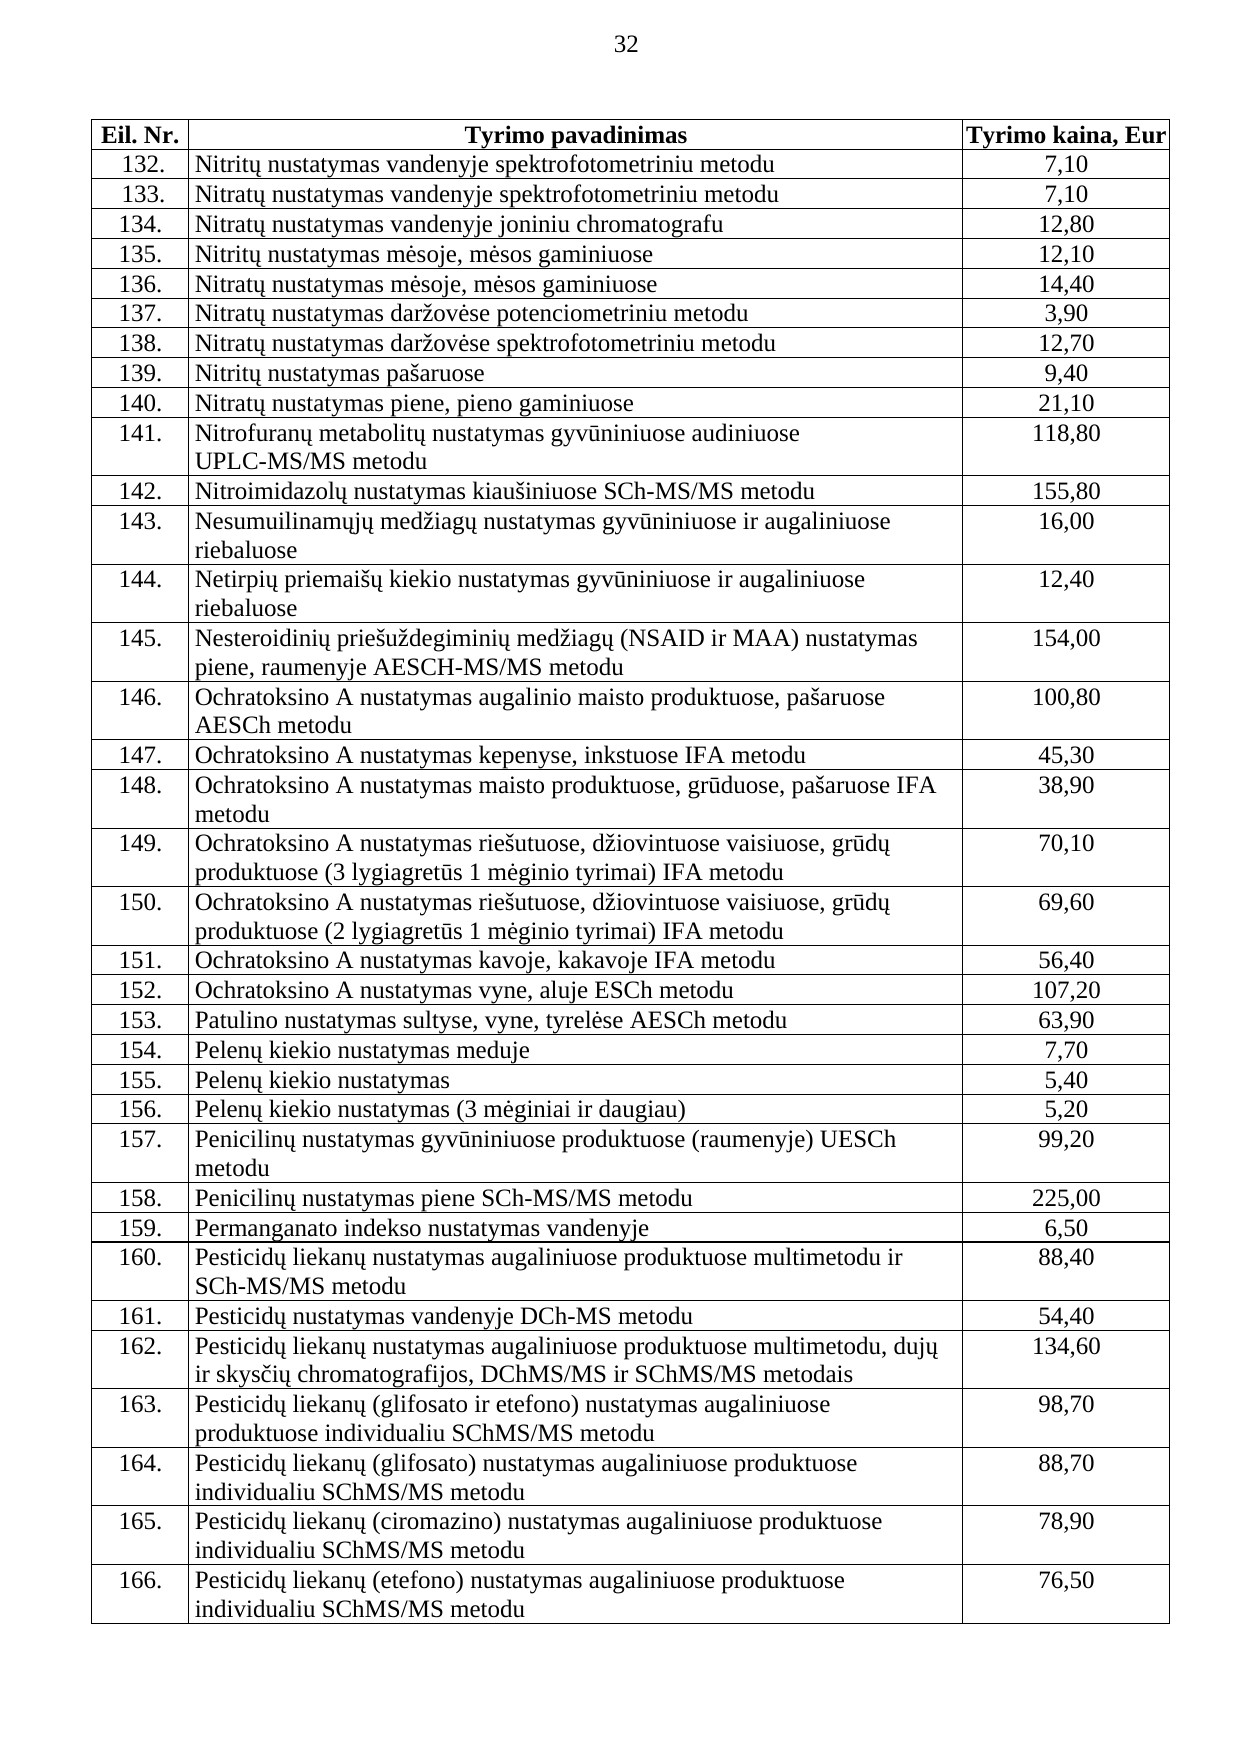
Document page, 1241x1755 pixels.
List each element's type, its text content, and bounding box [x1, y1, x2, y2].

table_cell 142. [92, 476, 188, 505]
table_cell 100,80 [963, 682, 1169, 739]
table_cell Patulino nustatymas sultyse, vyne, tyrelėse AESCh metodu [189, 1005, 962, 1034]
table_cell 145. [92, 623, 188, 681]
table_cell 45,30 [963, 740, 1169, 769]
table_cell Ochratoksino A nustatymas maisto produktuose, grūduose, pašaruose IFA metodu [189, 770, 962, 827]
table_cell 9,40 [963, 358, 1169, 387]
table_cell 136. [92, 269, 188, 297]
table_cell Ochratoksino A nustatymas kavoje, kakavoje IFA metodu [189, 946, 962, 974]
table_cell 132. [92, 150, 188, 178]
table_cell Penicilinų nustatymas piene SCh-MS/MS metodu [189, 1183, 962, 1212]
table_cell 138. [92, 328, 188, 357]
table_cell Netirpių priemaišų kiekio nustatymas gyvūniniuose ir augaliniuose riebaluose [189, 565, 962, 622]
table_header Tyrimo kaina, Eur [963, 120, 1169, 148]
table_cell 133. [92, 179, 188, 208]
table_cell Pesticidų liekanų (ciromazino) nustatymas augaliniuose produktuose individualiu SChMS/MS metodu [189, 1506, 962, 1564]
table_cell 152. [92, 975, 188, 1004]
table_cell Ochratoksino A nustatymas augalinio maisto produktuose, pašaruose AESCh metodu [189, 682, 962, 739]
table_header Tyrimo pavadinimas [189, 120, 962, 148]
table_cell 153. [92, 1005, 188, 1034]
table_cell 164. [92, 1448, 188, 1505]
table_cell 156. [92, 1095, 188, 1123]
table_cell 162. [92, 1331, 188, 1388]
table_cell Nitratų nustatymas vandenyje joniniu chromatografu [189, 209, 962, 238]
table_cell Permanganato indekso nustatymas vandenyje [189, 1213, 962, 1241]
table_cell 140. [92, 388, 188, 417]
table_cell Nitroimidazolų nustatymas kiaušiniuose SCh-MS/MS metodu [189, 476, 962, 505]
table_cell 157. [92, 1124, 188, 1182]
table_header Eil. Nr. [92, 120, 188, 148]
table_cell 155. [92, 1065, 188, 1093]
table_cell Ochratoksino A nustatymas riešutuose, džiovintuose vaisiuose, grūdų produktuose (2 lygiagretūs 1 mėginio tyrimai) IFA metodu [189, 887, 962, 944]
table_cell 21,10 [963, 388, 1169, 417]
table_cell Nesteroidinių priešuždegiminių medžiagų (NSAID ir MAA) nustatymas piene, raumenyje AESCH-MS/MS metodu [189, 623, 962, 681]
table_cell Nitritų nustatymas vandenyje spektrofotometriniu metodu [189, 150, 962, 178]
table_cell 134. [92, 209, 188, 238]
table_cell 139. [92, 358, 188, 387]
table_cell Pelenų kiekio nustatymas (3 mėginiai ir daugiau) [189, 1095, 962, 1123]
table_cell Pesticidų liekanų nustatymas augaliniuose produktuose multimetodu ir SCh-MS/MS metodu [189, 1243, 962, 1300]
table_cell 150. [92, 887, 188, 944]
table_cell 3,90 [963, 299, 1169, 327]
table_cell 154. [92, 1035, 188, 1064]
table_cell 12,70 [963, 328, 1169, 357]
table_cell 141. [92, 418, 188, 475]
table_cell Nitratų nustatymas vandenyje spektrofotometriniu metodu [189, 179, 962, 208]
table_cell 146. [92, 682, 188, 739]
table_cell Pesticidų nustatymas vandenyje DCh-MS metodu [189, 1301, 962, 1330]
table_cell 88,40 [963, 1243, 1169, 1300]
table_cell 7,10 [963, 150, 1169, 178]
table_cell Pesticidų liekanų (glifosato) nustatymas augaliniuose produktuose individualiu SChMS/MS metodu [189, 1448, 962, 1505]
table_cell Penicilinų nustatymas gyvūniniuose produktuose (raumenyje) UESCh metodu [189, 1124, 962, 1182]
table_cell Pelenų kiekio nustatymas meduje [189, 1035, 962, 1064]
table_cell 99,20 [963, 1124, 1169, 1182]
table_cell Pesticidų liekanų nustatymas augaliniuose produktuose multimetodu, dujų ir skysčių chromatografijos, DChMS/MS ir SChMS/MS metodais [189, 1331, 962, 1388]
table_cell 148. [92, 770, 188, 827]
table_cell 107,20 [963, 975, 1169, 1004]
table_cell 118,80 [963, 418, 1169, 475]
table_cell Ochratoksino A nustatymas kepenyse, inkstuose IFA metodu [189, 740, 962, 769]
table_cell 54,40 [963, 1301, 1169, 1330]
table_cell Nitratų nustatymas daržovėse spektrofotometriniu metodu [189, 328, 962, 357]
table_cell 137. [92, 299, 188, 327]
table_cell 88,70 [963, 1448, 1169, 1505]
table_cell 165. [92, 1506, 188, 1564]
table_cell Nitritų nustatymas pašaruose [189, 358, 962, 387]
table_cell 56,40 [963, 946, 1169, 974]
table_cell 12,80 [963, 209, 1169, 238]
table_cell 63,90 [963, 1005, 1169, 1034]
table_cell 149. [92, 829, 188, 886]
table_cell 159. [92, 1213, 188, 1241]
table_cell 69,60 [963, 887, 1169, 944]
table_cell 143. [92, 506, 188, 563]
table_cell 5,40 [963, 1065, 1169, 1093]
table_cell 154,00 [963, 623, 1169, 681]
table_cell 134,60 [963, 1331, 1169, 1388]
table_cell 7,70 [963, 1035, 1169, 1064]
table_cell 135. [92, 239, 188, 268]
table_cell Pesticidų liekanų (glifosato ir etefono) nustatymas augaliniuose produktuose individualiu SChMS/MS metodu [189, 1389, 962, 1447]
table_cell Nesumuilinamųjų medžiagų nustatymas gyvūniniuose ir augaliniuose riebaluose [189, 506, 962, 563]
table_cell 14,40 [963, 269, 1169, 297]
table_cell Pesticidų liekanų (etefono) nustatymas augaliniuose produktuose individualiu SChMS/MS metodu [189, 1565, 962, 1622]
table_cell 12,10 [963, 239, 1169, 268]
table_cell 78,90 [963, 1506, 1169, 1564]
table_cell 158. [92, 1183, 188, 1212]
table_cell 160. [92, 1243, 188, 1300]
table_cell 76,50 [963, 1565, 1169, 1622]
table_cell 155,80 [963, 476, 1169, 505]
table_cell Nitratų nustatymas daržovėse potenciometriniu metodu [189, 299, 962, 327]
table_cell Nitritų nustatymas mėsoje, mėsos gaminiuose [189, 239, 962, 268]
table_cell Nitratų nustatymas piene, pieno gaminiuose [189, 388, 962, 417]
table_cell 147. [92, 740, 188, 769]
table_cell 12,40 [963, 565, 1169, 622]
table_cell 166. [92, 1565, 188, 1622]
table_cell 98,70 [963, 1389, 1169, 1447]
table_cell Nitratų nustatymas mėsoje, mėsos gaminiuose [189, 269, 962, 297]
table_cell 161. [92, 1301, 188, 1330]
table_cell Pelenų kiekio nustatymas [189, 1065, 962, 1093]
table_cell 16,00 [963, 506, 1169, 563]
table_cell 7,10 [963, 179, 1169, 208]
table_cell 6,50 [963, 1213, 1169, 1241]
table_cell 144. [92, 565, 188, 622]
table_cell 38,90 [963, 770, 1169, 827]
table_cell 70,10 [963, 829, 1169, 886]
table_cell 225,00 [963, 1183, 1169, 1212]
table_cell Nitrofuranų metabolitų nustatymas gyvūniniuose audiniuose UPLC-MS/MS metodu [189, 418, 962, 475]
table_cell 5,20 [963, 1095, 1169, 1123]
table_cell Ochratoksino A nustatymas vyne, aluje ESCh metodu [189, 975, 962, 1004]
table_cell 151. [92, 946, 188, 974]
table_cell 163. [92, 1389, 188, 1447]
table_cell Ochratoksino A nustatymas riešutuose, džiovintuose vaisiuose, grūdų produktuose (3 lygiagretūs 1 mėginio tyrimai) IFA metodu [189, 829, 962, 886]
